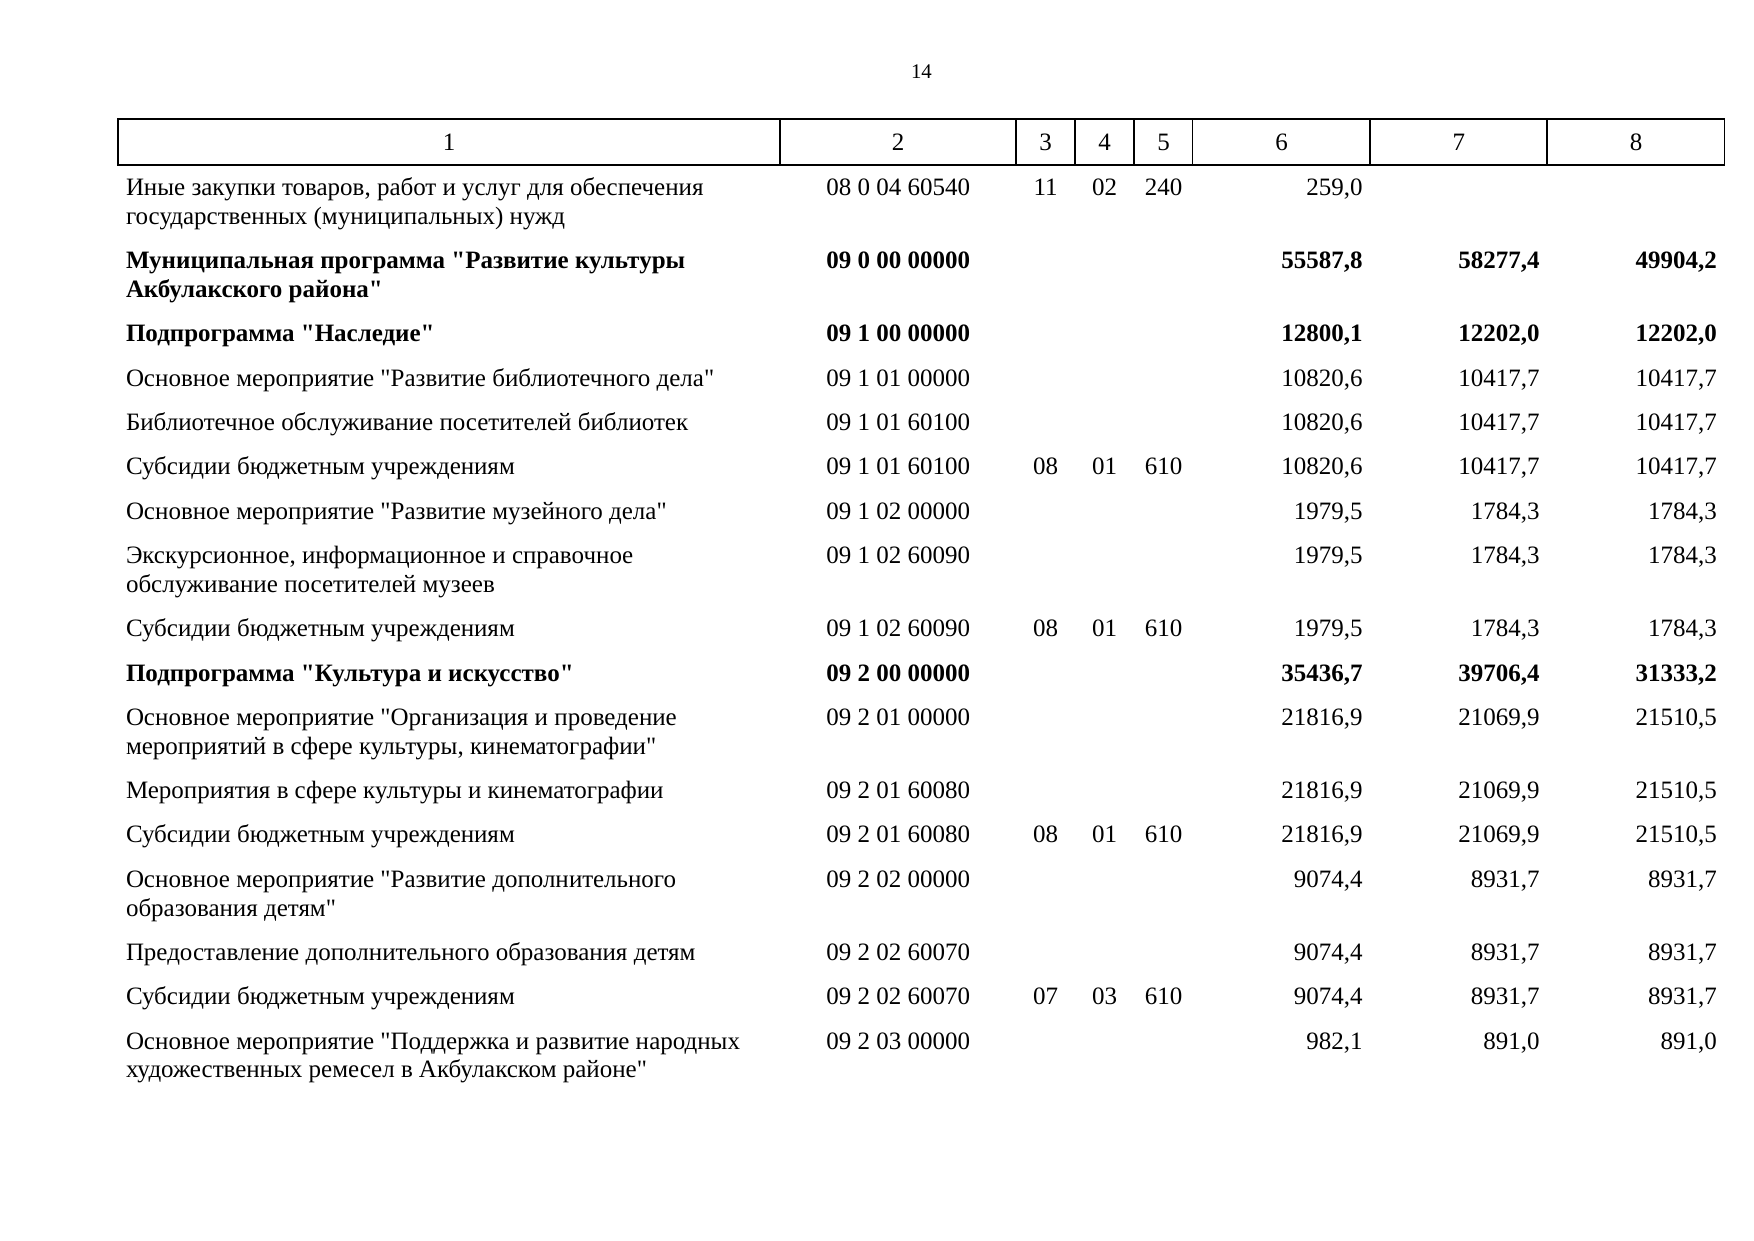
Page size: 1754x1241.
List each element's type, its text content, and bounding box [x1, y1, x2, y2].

table_cell 11 [1016, 166, 1075, 237]
table_cell [1016, 1018, 1075, 1091]
table_cell [1134, 355, 1193, 399]
table_cell [1134, 694, 1193, 767]
table_cell Субсидии бюджетным учреждениям [118, 812, 780, 856]
table_cell 10820,6 [1193, 355, 1370, 399]
table_cell 21069,9 [1370, 767, 1547, 812]
table_header 2 [788, 128, 1008, 156]
table_cell [1075, 237, 1134, 310]
table_cell 9074,4 [1193, 929, 1370, 973]
table_cell 09 1 01 60100 [780, 399, 1016, 443]
table_cell 03 [1075, 974, 1134, 1018]
table_header [1135, 120, 1192, 164]
table_cell 240 [1134, 166, 1193, 237]
table_cell 08 0 04 60540 [780, 166, 1016, 237]
table_header [1193, 120, 1369, 164]
table_cell 10820,6 [1193, 399, 1370, 443]
table_cell 10417,7 [1547, 399, 1724, 443]
table_cell [1016, 399, 1075, 443]
table_cell [1134, 929, 1193, 973]
table_cell 49904,2 [1547, 237, 1724, 310]
table_cell 09 1 02 60090 [780, 605, 1016, 650]
table_cell [1075, 650, 1134, 694]
table_cell [1016, 650, 1075, 694]
table_cell [1016, 856, 1075, 929]
table_cell 1784,3 [1370, 488, 1547, 532]
table_cell 610 [1134, 605, 1193, 650]
table_cell Муниципальная программа "Развитие культуры Акбулакского района" [118, 237, 780, 310]
table_cell Основное мероприятие "Организация и проведение мероприятий в сфере культуры, кинематографии" [118, 694, 780, 767]
table_cell Основное мероприятие "Развитие дополнительного образования детям" [118, 856, 780, 929]
table_cell 259,0 [1193, 166, 1370, 237]
table_cell 10417,7 [1370, 444, 1547, 488]
table_cell 09 2 02 60070 [780, 974, 1016, 1018]
table_cell [1075, 767, 1134, 812]
table_cell 610 [1134, 812, 1193, 856]
table_cell 1784,3 [1547, 605, 1724, 650]
table_cell Субсидии бюджетным учреждениям [118, 974, 780, 1018]
table_header [119, 120, 779, 164]
table_cell 58277,4 [1370, 237, 1547, 310]
table_cell [1134, 650, 1193, 694]
table_cell 1784,3 [1547, 532, 1724, 605]
table_cell 39706,4 [1370, 650, 1547, 694]
table_cell [1016, 694, 1075, 767]
table_cell 12202,0 [1547, 310, 1724, 355]
table_cell Мероприятия в сфере культуры и кинематографии [118, 767, 780, 812]
table_cell 09 1 02 00000 [780, 488, 1016, 532]
table_cell 1784,3 [1547, 488, 1724, 532]
table_cell 01 [1075, 605, 1134, 650]
table_header [1076, 120, 1133, 164]
table_cell [1075, 856, 1134, 929]
table_cell 1979,5 [1193, 605, 1370, 650]
table_cell 01 [1075, 812, 1134, 856]
table_cell 09 2 02 00000 [780, 856, 1016, 929]
table_cell 21510,5 [1547, 694, 1724, 767]
table_cell 12202,0 [1370, 310, 1547, 355]
table_cell 21069,9 [1370, 812, 1547, 856]
table_cell 10417,7 [1370, 399, 1547, 443]
table_cell 21816,9 [1193, 767, 1370, 812]
table_cell 07 [1016, 974, 1075, 1018]
table_header [1548, 120, 1724, 164]
table_cell 8931,7 [1547, 929, 1724, 973]
table_cell 21510,5 [1547, 767, 1724, 812]
table_cell Основное мероприятие "Развитие музейного дела" [118, 488, 780, 532]
table_cell 01 [1075, 444, 1134, 488]
table_cell 09 1 00 00000 [780, 310, 1016, 355]
table_cell [1547, 166, 1724, 237]
table_cell 1979,5 [1193, 532, 1370, 605]
table_cell 09 2 01 60080 [780, 767, 1016, 812]
table_cell [1370, 166, 1547, 237]
table_cell 09 2 01 60080 [780, 812, 1016, 856]
table_cell 09 1 01 00000 [780, 355, 1016, 399]
table_cell 21510,5 [1547, 812, 1724, 856]
table_cell 9074,4 [1193, 974, 1370, 1018]
table_cell [1016, 237, 1075, 310]
table_cell 8931,7 [1370, 856, 1547, 929]
table_cell 1979,5 [1193, 488, 1370, 532]
table_cell 10820,6 [1193, 444, 1370, 488]
table_cell [1016, 310, 1075, 355]
table_header 5 [1142, 128, 1185, 156]
table_cell [1016, 532, 1075, 605]
table_cell [1134, 532, 1193, 605]
table_cell [1134, 399, 1193, 443]
table_cell [1075, 488, 1134, 532]
table_cell Подпрограмма "Наследие" [118, 310, 780, 355]
table_cell [1075, 355, 1134, 399]
table_cell 55587,8 [1193, 237, 1370, 310]
table_cell 1784,3 [1370, 532, 1547, 605]
table_cell Подпрограмма "Культура и искусство" [118, 650, 780, 694]
table_header 4 [1083, 128, 1126, 156]
table_cell [1134, 1018, 1193, 1091]
table_cell 1784,3 [1370, 605, 1547, 650]
table_cell [1134, 767, 1193, 812]
table_cell Экскурсионное, информационное и справочное обслуживание посетителей музеев [118, 532, 780, 605]
table_cell 21069,9 [1370, 694, 1547, 767]
table_cell 10417,7 [1547, 444, 1724, 488]
table_cell [1016, 929, 1075, 973]
table_cell 21816,9 [1193, 812, 1370, 856]
table_cell 09 2 03 00000 [780, 1018, 1016, 1091]
table_cell 891,0 [1370, 1018, 1547, 1091]
table_header 8 [1555, 128, 1716, 156]
table_cell Предоставление дополнительного образования детям [118, 929, 780, 973]
table_header [1017, 120, 1074, 164]
table_cell 35436,7 [1193, 650, 1370, 694]
table_cell 8931,7 [1547, 856, 1724, 929]
table_cell 09 2 01 00000 [780, 694, 1016, 767]
table_cell 21816,9 [1193, 694, 1370, 767]
table_cell 8931,7 [1370, 974, 1547, 1018]
table_cell Основное мероприятие "Развитие библиотечного дела" [118, 355, 780, 399]
table_cell 09 1 01 60100 [780, 444, 1016, 488]
table_cell [1016, 488, 1075, 532]
table_cell 10417,7 [1547, 355, 1724, 399]
table_cell 08 [1016, 605, 1075, 650]
table_cell 08 [1016, 812, 1075, 856]
table_cell 9074,4 [1193, 856, 1370, 929]
table_header [781, 120, 1015, 164]
table_cell Библиотечное обслуживание посетителей библиотек [118, 399, 780, 443]
table_cell [1075, 1018, 1134, 1091]
table_cell [1075, 929, 1134, 973]
table_header 3 [1024, 128, 1067, 156]
table_cell [1134, 237, 1193, 310]
table_cell 8931,7 [1370, 929, 1547, 973]
table_cell [1134, 488, 1193, 532]
table_cell 8931,7 [1547, 974, 1724, 1018]
table_cell [1134, 856, 1193, 929]
table_cell 02 [1075, 166, 1134, 237]
table_cell 610 [1134, 974, 1193, 1018]
table_header [1371, 120, 1546, 164]
table_cell 982,1 [1193, 1018, 1370, 1091]
table_header 6 [1201, 128, 1362, 156]
table_cell 09 2 00 00000 [780, 650, 1016, 694]
table_cell Субсидии бюджетным учреждениям [118, 444, 780, 488]
table_cell [1075, 694, 1134, 767]
table_cell [1075, 310, 1134, 355]
table_cell [1075, 532, 1134, 605]
table_cell [1075, 399, 1134, 443]
table_cell 891,0 [1547, 1018, 1724, 1091]
table_header 1 [126, 128, 772, 156]
table_cell 08 [1016, 444, 1075, 488]
table_cell [1016, 355, 1075, 399]
table_cell 09 0 00 00000 [780, 237, 1016, 310]
table_cell 09 2 02 60070 [780, 929, 1016, 973]
table_cell 09 1 02 60090 [780, 532, 1016, 605]
table_cell Основное мероприятие "Поддержка и развитие народных художественных ремесел в Акбулакском районе" [118, 1018, 780, 1091]
table_cell Иные закупки товаров, работ и услуг для обеспечения государственных (муниципальных) нужд [118, 166, 780, 237]
table_cell [1134, 310, 1193, 355]
table_header 7 [1378, 128, 1539, 156]
table_cell Субсидии бюджетным учреждениям [118, 605, 780, 650]
table_cell 31333,2 [1547, 650, 1724, 694]
table_cell 610 [1134, 444, 1193, 488]
table_cell [1016, 767, 1075, 812]
table_cell 10417,7 [1370, 355, 1547, 399]
table_cell 12800,1 [1193, 310, 1370, 355]
